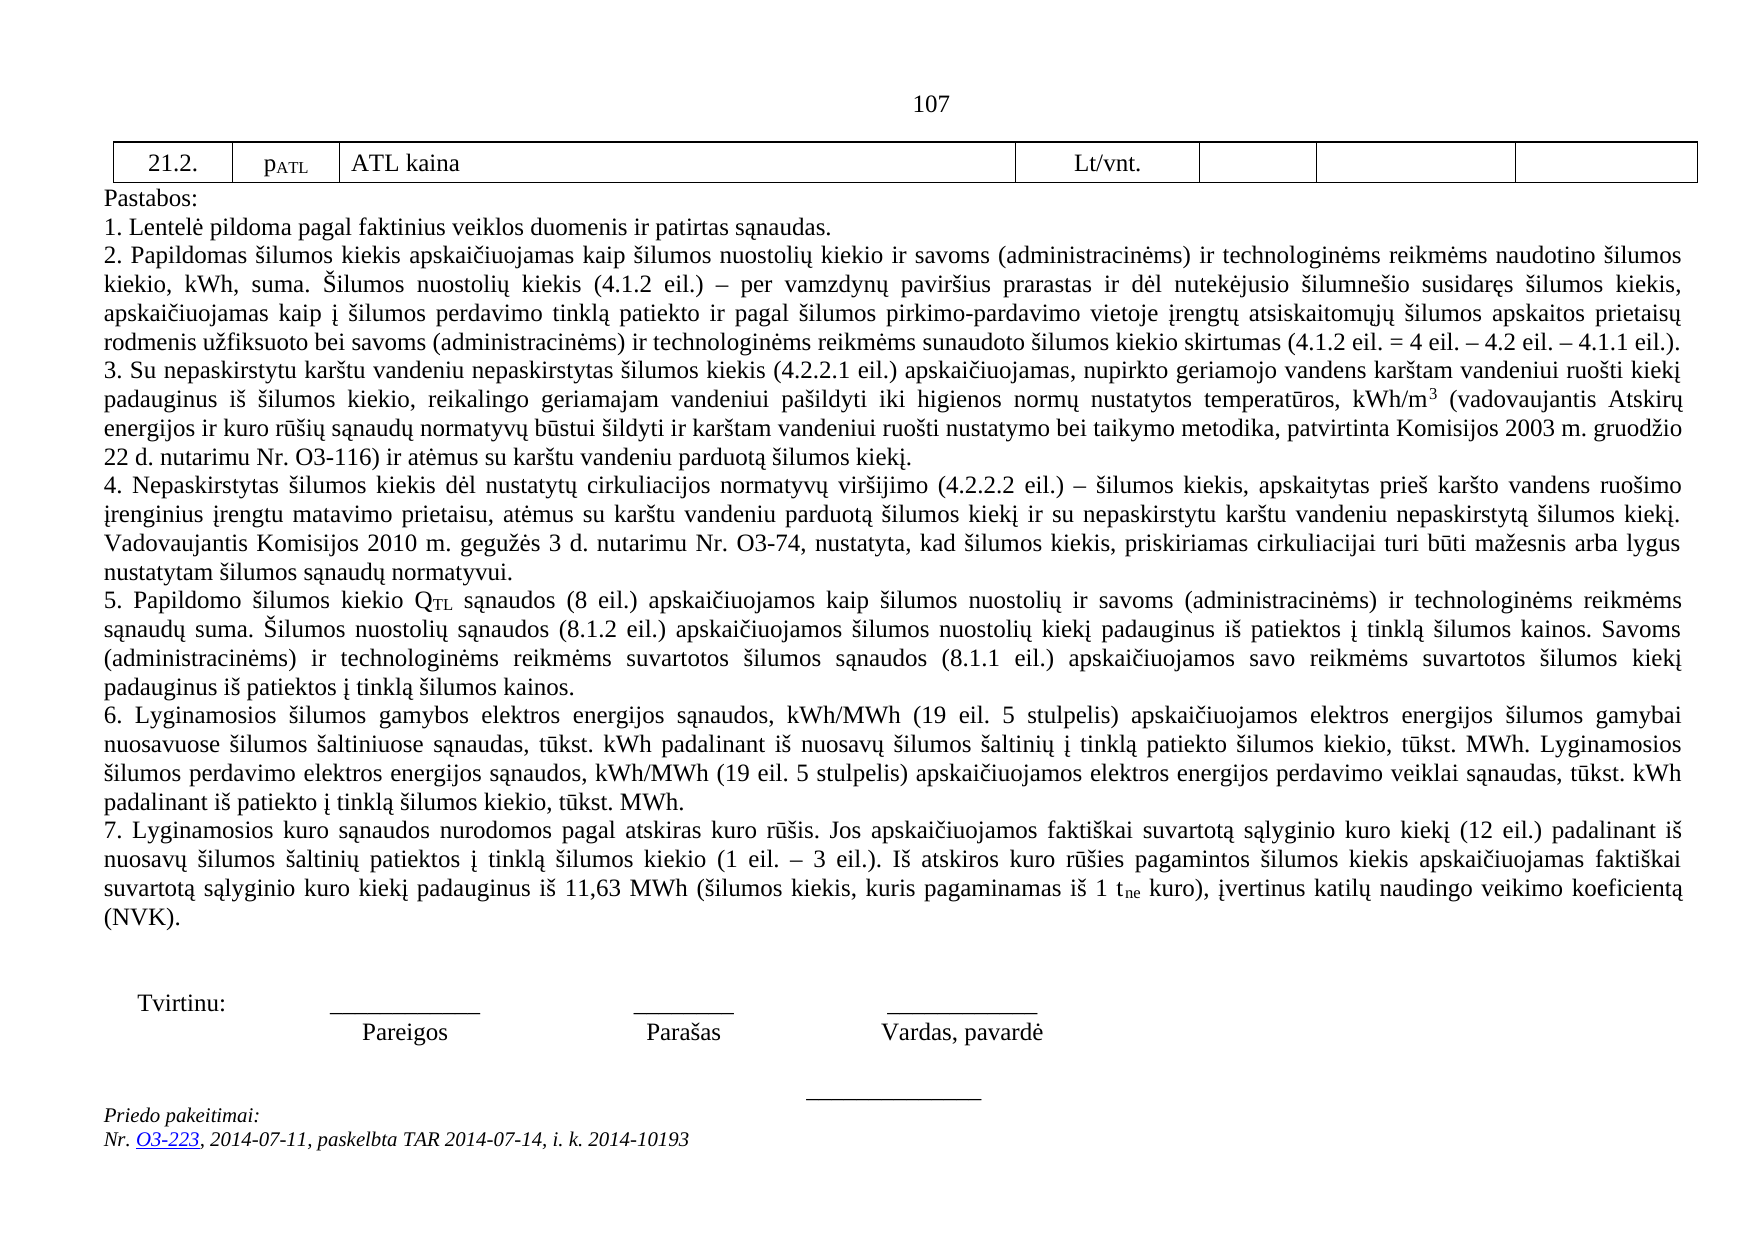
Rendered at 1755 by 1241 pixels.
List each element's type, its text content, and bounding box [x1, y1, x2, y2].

table_cell [1317, 143, 1515, 182]
text Nr. O3-223, 2014-07-11, paskelbta TAR 2014-07-14, i. k. 2014-10193 [103, 1127, 1683, 1151]
table_cell Lt/vnt. [1016, 143, 1199, 182]
text 2. Papildomas šilumos kiekis apskaičiuojamas kaip šilumos nuostolių kiekio ir savoms (administracinėms) ir technologinėms reikmėms naudotino šilumos kiekio, kWh, suma. Šilumos nuostolių kiekis (4.1.2 eil.) – per vamzdynų paviršius prarastas ir dėl nutekėjusio šilumnešio susidaręs šilumos kiekis, apskaičiuojamas kaip į šilumos perdavimo tinklą patiekto ir pagal šilumos pirkimo-pardavimo vietoje įrengtų atsiskaitomųjų šilumos apskaitos prietaisų rodmenis užfiksuoto bei savoms (administracinėms) ir technologinėms reikmėms sunaudoto šilumos kiekio skirtumas (4.1.2 eil. = 4 eil. – 4.2 eil. – 4.1.1 eil.). [103, 241, 1683, 356]
table_header ____________ Vardas, pavardė [817, 988, 1107, 1046]
text 7. Lyginamosios kuro sąnaudos nurodomos pagal atskiras kuro rūšis. Jos apskaičiuojamos faktiškai suvartotą sąlyginio kuro kiekį (12 eil.) padalinant iš nuosavų šilumos šaltinių patiektos į tinklą šilumos kiekio (1 eil. – 3 eil.). Iš atskiros kuro rūšies pagamintos šilumos kiekis apskaičiuojamas faktiškai suvartotą sąlyginio kuro kiekį padauginus iš 11,63 MWh (šilumos kiekis, kuris pagaminamas iš 1 tne kuro), įvertinus katilų naudingo veikimo koeficientą (NVK). [103, 816, 1683, 931]
text 6. Lyginamosios šilumos gamybos elektros energijos sąnaudos, kWh/MWh (19 eil. 5 stulpelis) apskaičiuojamos elektros energijos šilumos gamybai nuosavuose šilumos šaltiniuose sąnaudas, tūkst. kWh padalinant iš nuosavų šilumos šaltinių į tinklą patiekto šilumos kiekio, tūkst. MWh. Lyginamosios šilumos perdavimo elektros energijos sąnaudos, kWh/MWh (19 eil. 5 stulpelis) apskaičiuojamos elektros energijos perdavimo veiklai sąnaudas, tūkst. kWh padalinant iš patiekto į tinklą šilumos kiekio, tūkst. MWh. [103, 701, 1683, 816]
table_header Tvirtinu: [104, 988, 259, 1046]
text 1. Lentelė pildoma pagal faktinius veiklos duomenis ir patirtas sąnaudas. [103, 212, 1683, 241]
text Pastabos: [103, 183, 1683, 212]
table_cell pATL [233, 143, 339, 182]
text 3. Su nepaskirstytu karštu vandeniu nepaskirstytas šilumos kiekis (4.2.2.1 eil.) apskaičiuojamas, nupirkto geriamojo vandens karštam vandeniui ruošti kiekį padauginus iš šilumos kiekio, reikalingo geriamajam vandeniui pašildyti iki higienos normų nustatytos temperatūros, kWh/m3 (vadovaujantis Atskirų energijos ir kuro rūšių sąnaudų normatyvų būstui šildyti ir karštam vandeniui ruošti nustatymo bei taikymo metodika, patvirtinta Komisijos 2003 m. gruodžio 22 d. nutarimu Nr. O3-116) ir atėmus su karštu vandeniu parduotą šilumos kiekį. [103, 356, 1683, 471]
table_cell [1200, 143, 1316, 182]
table_header ________ Parašas [550, 988, 817, 1046]
text 5. Papildomo šilumos kiekio QTL sąnaudos (8 eil.) apskaičiuojamos kaip šilumos nuostolių ir savoms (administracinėms) ir technologinėms reikmėms sąnaudų suma. Šilumos nuostolių sąnaudos (8.1.2 eil.) apskaičiuojamos šilumos nuostolių kiekį padauginus iš patiektos į tinklą šilumos kainos. Savoms (administracinėms) ir technologinėms reikmėms suvartotos šilumos sąnaudos (8.1.1 eil.) apskaičiuojamos savo reikmėms suvartotos šilumos kiekį padauginus iš patiektos į tinklą šilumos kainos. [103, 586, 1683, 701]
table_header ____________ Pareigos [260, 988, 550, 1046]
text 4. Nepaskirstytas šilumos kiekis dėl nustatytų cirkuliacijos normatyvų viršijimo (4.2.2.2 eil.) – šilumos kiekis, apskaitytas prieš karšto vandens ruošimo įrenginius įrengtu matavimo prietaisu, atėmus su karštu vandeniu parduotą šilumos kiekį ir su nepaskirstytu karštu vandeniu nepaskirstytą šilumos kiekį. Vadovaujantis Komisijos 2010 m. gegužės 3 d. nutarimu Nr. O3-74, nustatyta, kad šilumos kiekis, priskiriamas cirkuliacijai turi būti mažesnis arba lygus nustatytam šilumos sąnaudų normatyvui. [103, 471, 1683, 586]
text Priedo pakeitimai: [103, 1103, 1683, 1127]
table_cell ATL kaina [340, 143, 1015, 182]
table_cell 21.2. [114, 143, 232, 182]
text ______________ [103, 1074, 1683, 1103]
table_cell [1516, 143, 1697, 182]
